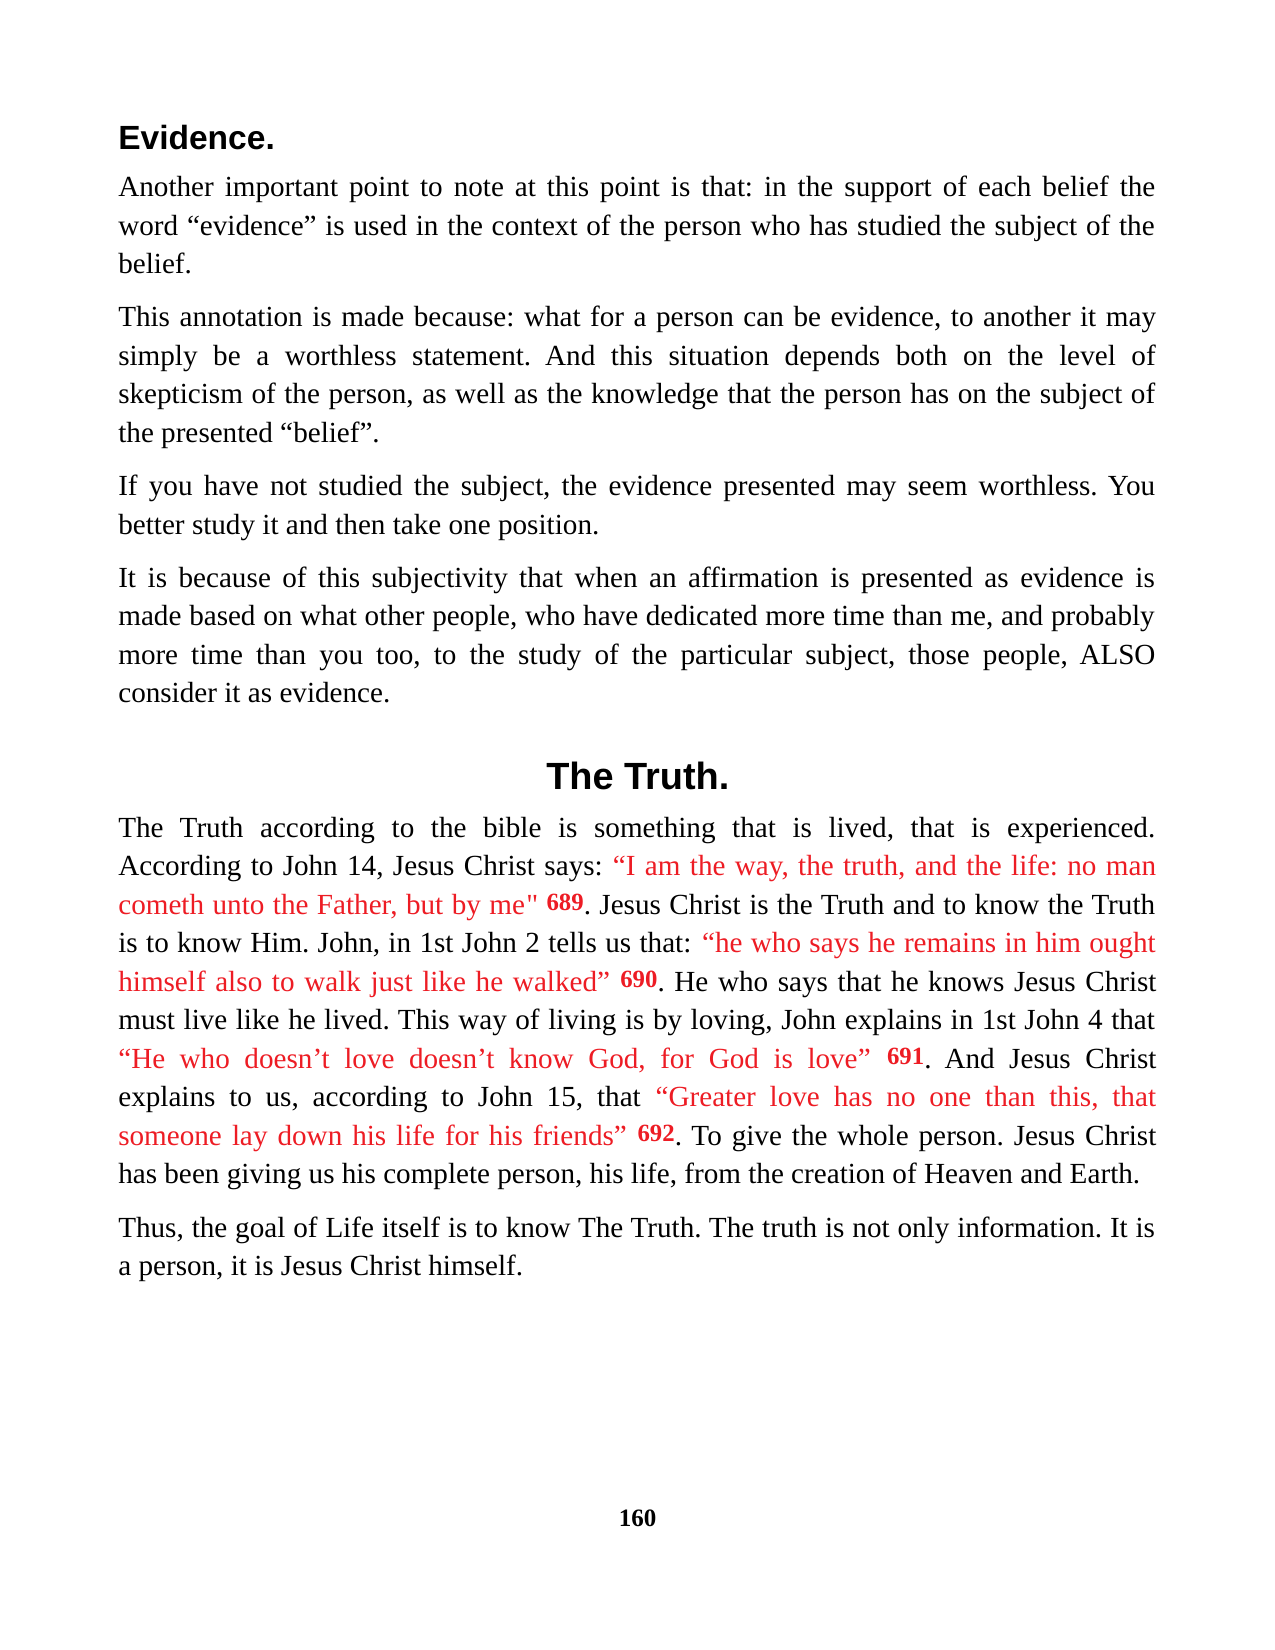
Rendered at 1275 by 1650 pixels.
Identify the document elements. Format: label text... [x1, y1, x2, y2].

text It is because of this subjectivity that when an affirmation is presented as evidence is made based on what other people, who have dedicated more time than me, and probably more time than you too, to the study of the particular subject, those people, ALSO consider it as evidence. [118, 560, 1157, 709]
text If you have not studied the subject, the evidence presented may seem worthless. You better study it and then take one position. [118, 468, 1157, 540]
text The Truth according to the bible is something that is lived, that is experienced. According to John 14, Jesus Christ says: “I am the way, the truth, and the life: no man cometh unto the Father, but by me" . Jesus Christ is the Truth and to know the Truth is to know Him. John, in 1st John 2 tells us that: “he who says he remains in him ought himself also to walk just like he walked” . He who says that he knows Jesus Christ must live like he lived. This way of living is by loving, John explains in 1st John 4 that “He who doesn’t love doesn’t know God, for God is love” . And Jesus Christ explains to us, according to John 15, that “Greater love has no one than this, that someone lay down his life for his friends” . To give the whole person. Jesus Christ has been giving us his complete person, his life, from the creation of Heaven and Earth. [118, 810, 1157, 1190]
subtitle The Truth. [118, 754, 1157, 797]
text Thus, the goal of Life itself is to know The Truth. The truth is not only information. It is a person, it is Jesus Christ himself. [118, 1210, 1157, 1282]
text This annotation is made because: what for a person can be evidence, to another it may simply be a worthless statement. And this situation depends both on the level of skepticism of the person, as well as the knowledge that the person has on the subject of the presented “belief”. [118, 299, 1157, 449]
subtitle Evidence. [118, 118, 1157, 157]
text Another important point to note at this point is that: in the support of each belief the word “evidence” is used in the context of the person who has studied the subject of the belief. [118, 169, 1157, 280]
